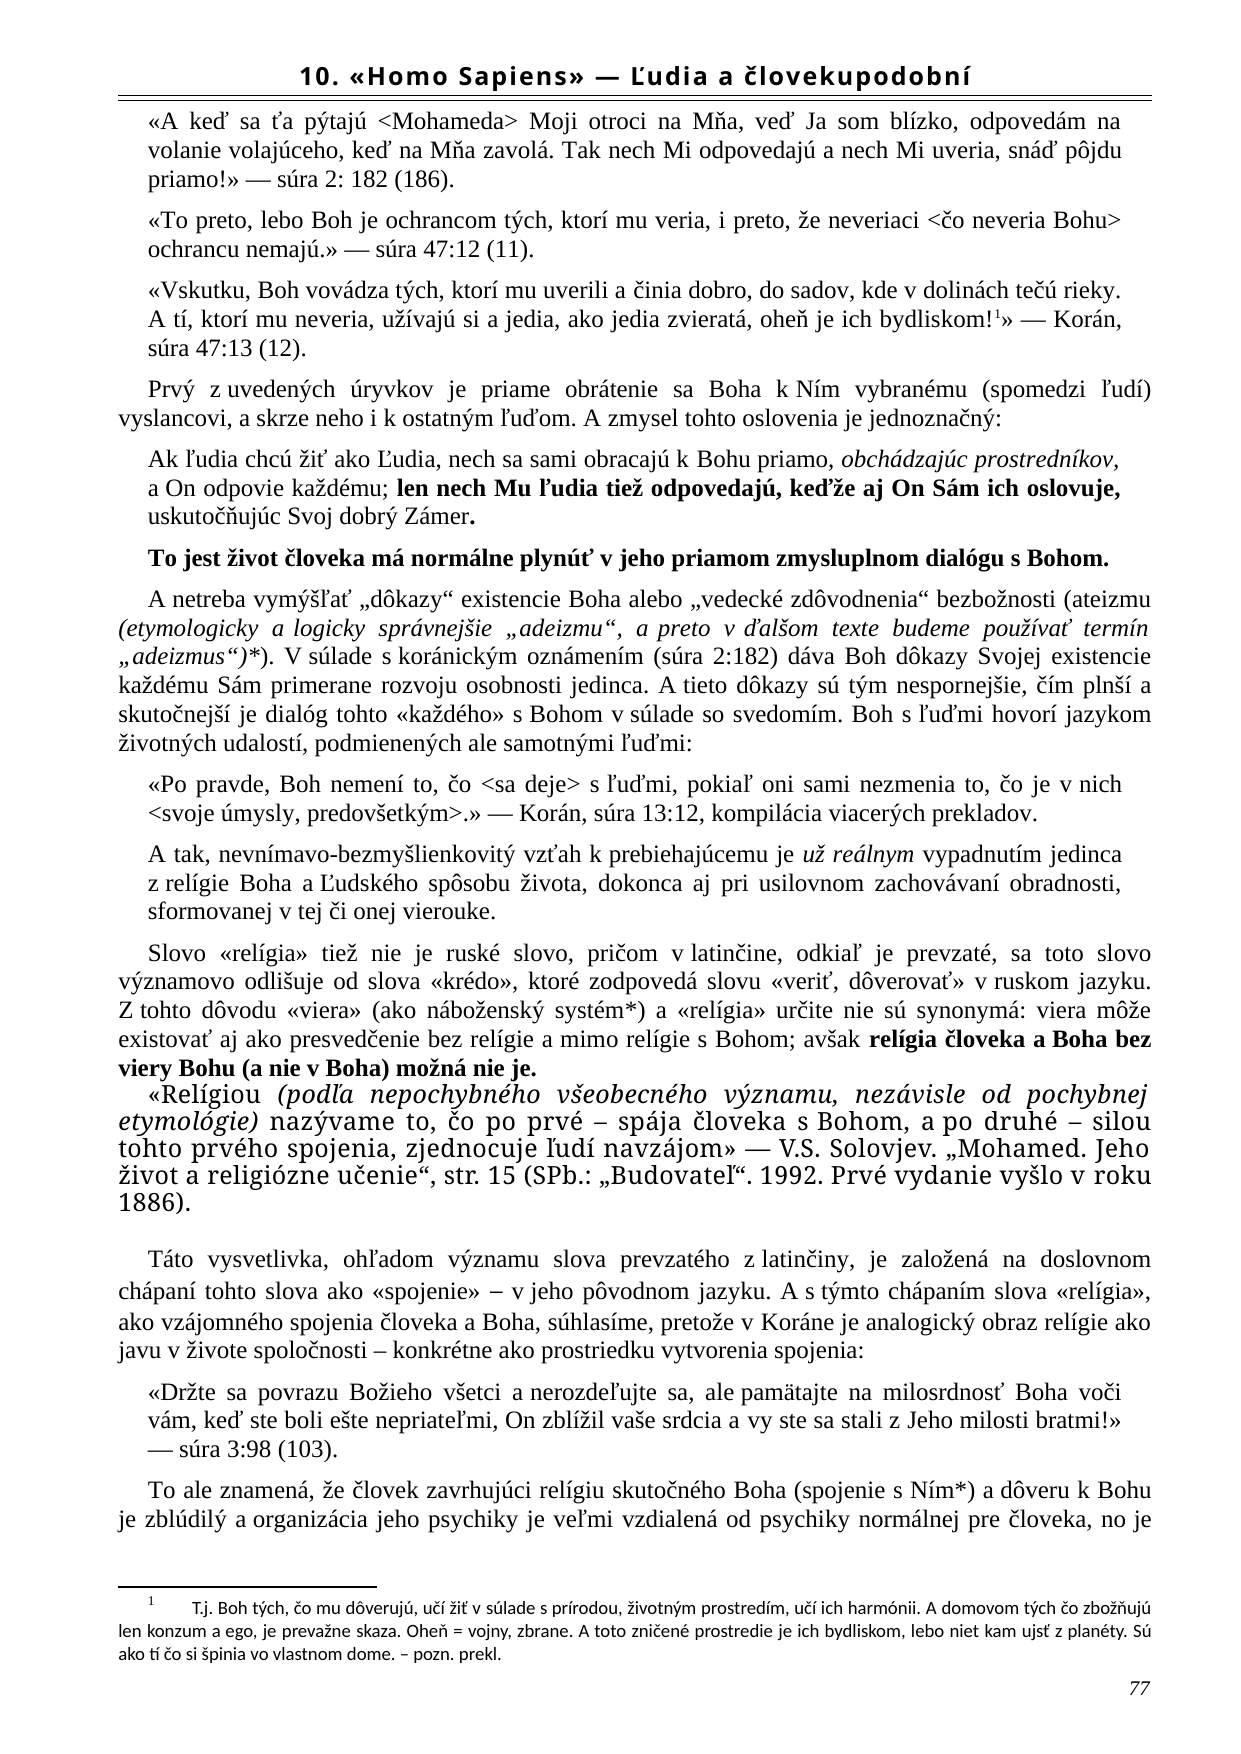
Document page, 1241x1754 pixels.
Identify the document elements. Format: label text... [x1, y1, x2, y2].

text T.j. Boh tých, čo mu dôverujú, učí žiť v súlade s prírodou, životným prostredím, učí ich harmónii. A domovom tých čo zbožňujú len konzum a ego, je prevažne skaza. Oheň = vojny, zbrane. A toto zničené prostredie je ich bydliskom, lebo niet kam ujsť z planéty. Sú ako tí čo si špinia vo vlastnom dome. – pozn. prekl. [118, 1593, 1152, 1665]
text «A keď sa ťa pýtajú <Mohameda> Moji otroci na Mňa, veď Ja som blízko, odpovedám na volanie volajúceho, keď na Mňa zavolá. Tak nech Mi odpovedajú a nech Mi uveria, snáď pôjdu priamo!» — súra 2: 182 (186). [148, 106, 1122, 193]
text «Vskutku, Boh vovádza tých, ktorí mu uverili a činia dobro, do sadov, kde v dolinách tečú rieky. A tí, ktorí mu neveria, užívajú si a jedia, ako jedia zvieratá, oheň je ich bydliskom!» — Korán, súra 47:13 (12). [148, 275, 1122, 361]
text Táto vysvetlivka, ohľadom významu slova prevzatého z latinčiny, je založená na doslovnom chápaní tohto slova ako «spojenie» – v jeho pôvodnom jazyku. A s týmto chápaním slova «relígia», ako vzájomného spojenia človeka a Boha, súhlasíme, pretože v Koráne je analogický obraz relígie ako javu v živote spoločnosti – konkrétne ako prostriedku vytvorenia spojenia: [118, 1244, 1152, 1364]
text To ale znamená, že človek zavrhujúci relígiu skutočného Boha (spojenie s Ním*) a dôveru k Bohu je zblúdilý a organizácia jeho psychiky je veľmi vzdialená od psychiky normálnej pre človeka, no je [118, 1475, 1152, 1533]
text To jest život človeka má normálne plynúť v jeho priamom zmysluplnom dialógu s Bohom. [148, 543, 1122, 571]
text A tak, nevnímavo-bezmyšlienkovitý vzťah k prebiehajúcemu je už reálnym vypadnutím jedinca z relígie Boha a Ľudského spôsobu života, dokonca aj pri usilovnom zachovávaní obradnosti, sformovanej v tej či onej vierouke. [148, 839, 1122, 925]
text «Relígiou (podľa nepochybného všeobecného významu, nezávisle od pochybnej etymológie) nazývame to, čo po prvé – spája človeka s Bohom, a po druhé – silou tohto prvého spojenia, zjednocuje ľudí navzájom» — V.S. Solovjev. „Mohamed. Jeho život a religiózne učenie“, str. 15 (SPb.: „Budovateľ“. 1992. Prvé vydanie vyšlo v roku 1886). [118, 1081, 1152, 1217]
text A netreba vymýšľať „dôkazy“ existencie Boha alebo „vedecké zdôvodnenia“ bezbožnosti (ateizmu (etymologicky a logicky správnejšie „adeizmu“, a preto v ďalšom texte budeme používať termín „adeizmus“)*). V súlade s koránickým oznámením (súra 2:182) dáva Boh dôkazy Svojej existencie každému Sám primerane rozvoju osobnosti jedinca. A tieto dôkazy sú tým nespornejšie, čím plnší a skutočnejší je dialóg tohto «každého» s Bohom v súlade so svedomím. Boh s ľuďmi hovorí jazykom životných udalostí, podmienených ale samotnými ľuďmi: [118, 584, 1152, 756]
text «To preto, lebo Boh je ochrancom tých, ktorí mu veria, i preto, že neveriaci <čo neveria Bohu> ochrancu nemajú.» — súra 47:12 (11). [148, 205, 1122, 263]
text Slovo «relígia» tiež nie je ruské slovo, pričom v latinčine, odkiaľ je prevzaté, sa toto slovo významovo odlišuje od slova «krédo», ktoré zodpovedá slovu «veriť, dôverovať» v ruskom jazyku. Z tohto dôvodu «viera» (ako náboženský systém*) a «relígia» určite nie sú synonymá: viera môže existovať aj ako presvedčenie bez relígie a mimo relígie s Bohom; avšak relígia človeka a Boha bez viery Bohu (a nie v Boha) možná nie je. [118, 938, 1152, 1081]
text Ak ľudia chcú žiť ako Ľudia, nech sa sami obracajú k Bohu priamo, obchádzajúc prostredníkov, a On odpovie každému; len nech Mu ľudia tiež odpovedajú, keďže aj On Sám ich oslovuje, uskutočňujúc Svoj dobrý Zámer. [148, 444, 1122, 530]
text Prvý z uvedených úryvkov je priame obrátenie sa Boha k Ním vybranému (spomedzi ľudí) vyslancovi, a skrze neho i k ostatným ľuďom. A zmysel tohto oslovenia je jednoznačný: [118, 374, 1152, 431]
text «Držte sa povrazu Božieho všetci a nerozdeľujte sa, ale pamätajte na milosrdnosť Boha voči vám, keď ste boli ešte nepriateľmi, On zblížil vaše srdcia a vy ste sa stali z Jeho milosti bratmi!» — súra 3:98 (103). [148, 1377, 1122, 1463]
text «Po pravde, Boh nemení to, čo <sa deje> s ľuďmi, pokiaľ oni sami nezmenia to, čo je v nich <svoje úmysly, predovšetkým>.» — Korán, súra 13:12, kompilácia viacerých prekladov. [148, 769, 1122, 826]
